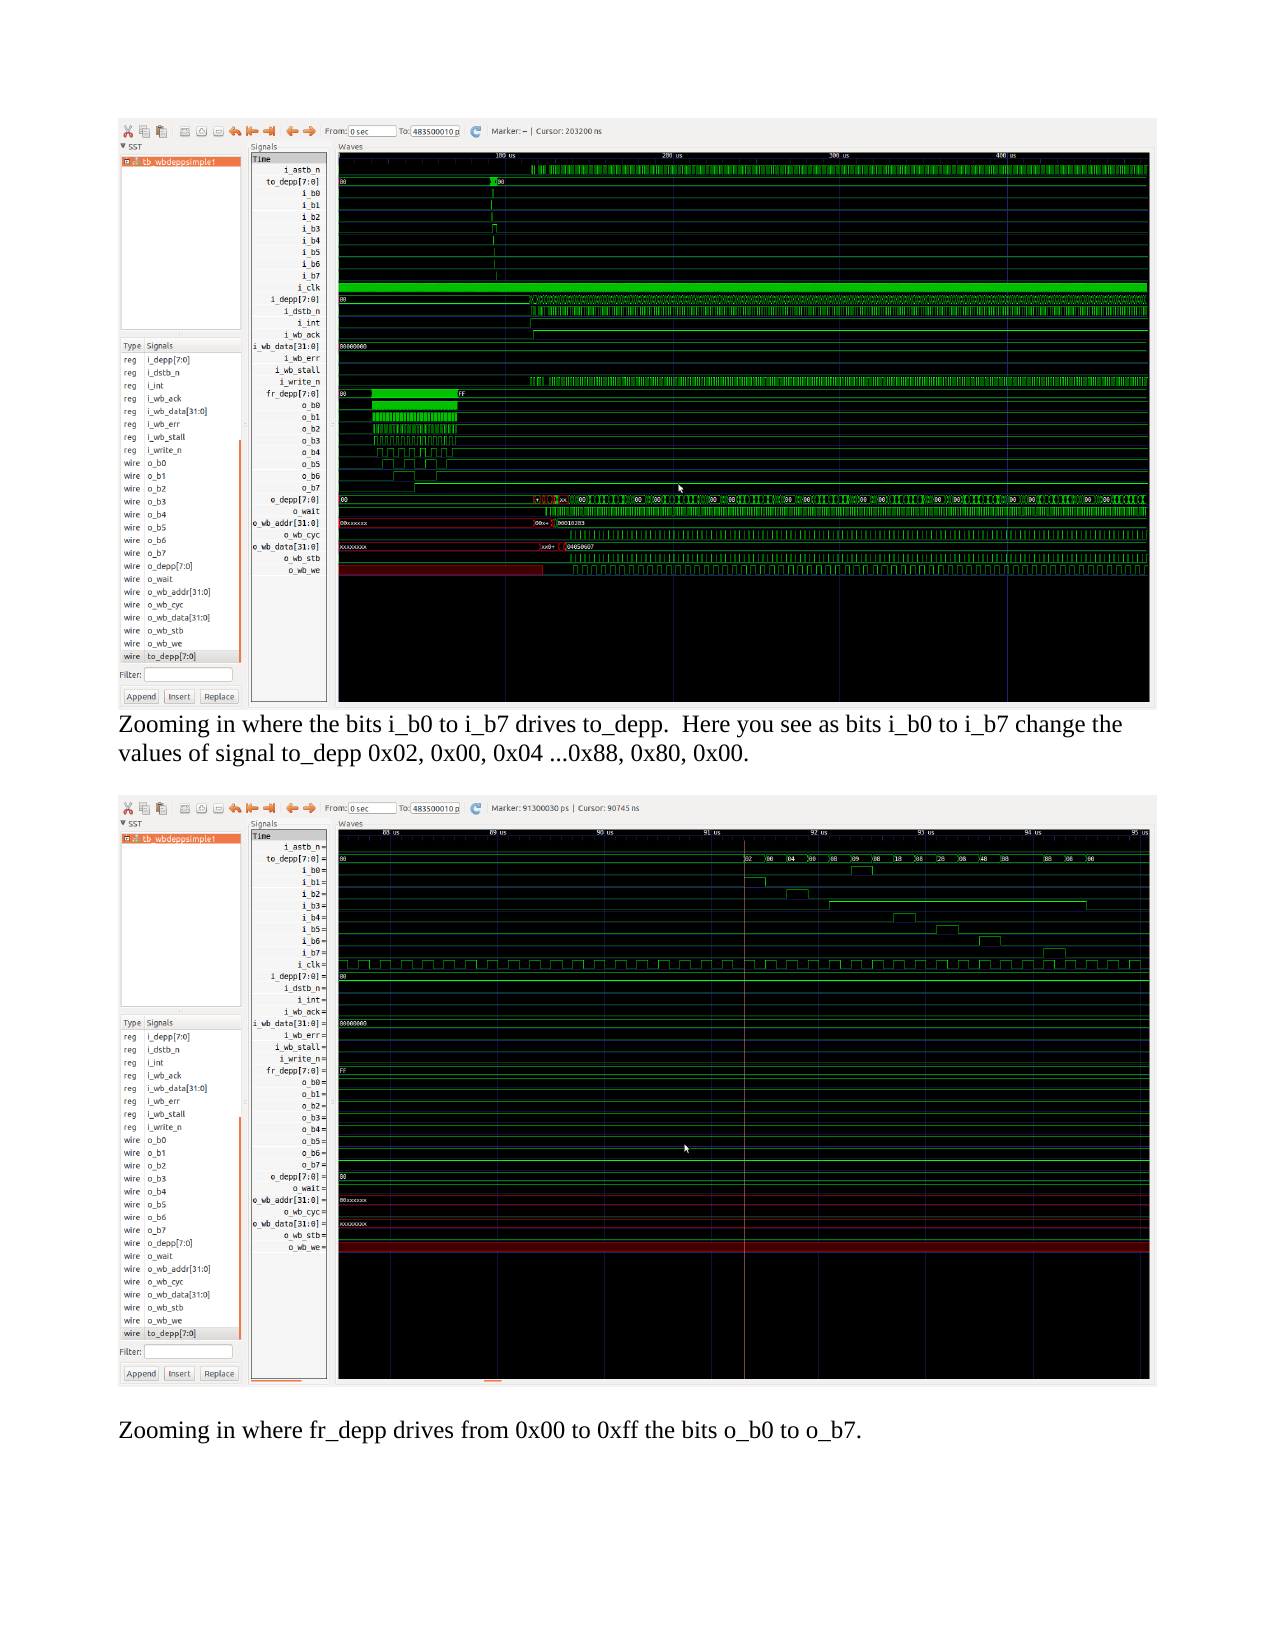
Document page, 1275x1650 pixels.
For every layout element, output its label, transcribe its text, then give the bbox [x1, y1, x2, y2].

text Zooming in where the bits i_b0 to i_b7 drives to_depp. Here you see as bits i_b0 to i_b7 change the values of signal to_depp 0x02, 0x00, 0x04 ...0x88, 0x80, 0x00. [118, 710, 1157, 767]
picture [118, 118, 1157, 710]
picture [118, 795, 1157, 1387]
text Zooming in where fr_depp drives from 0x00 to 0xff the bits o_b0 to o_b7. [118, 1416, 1157, 1444]
